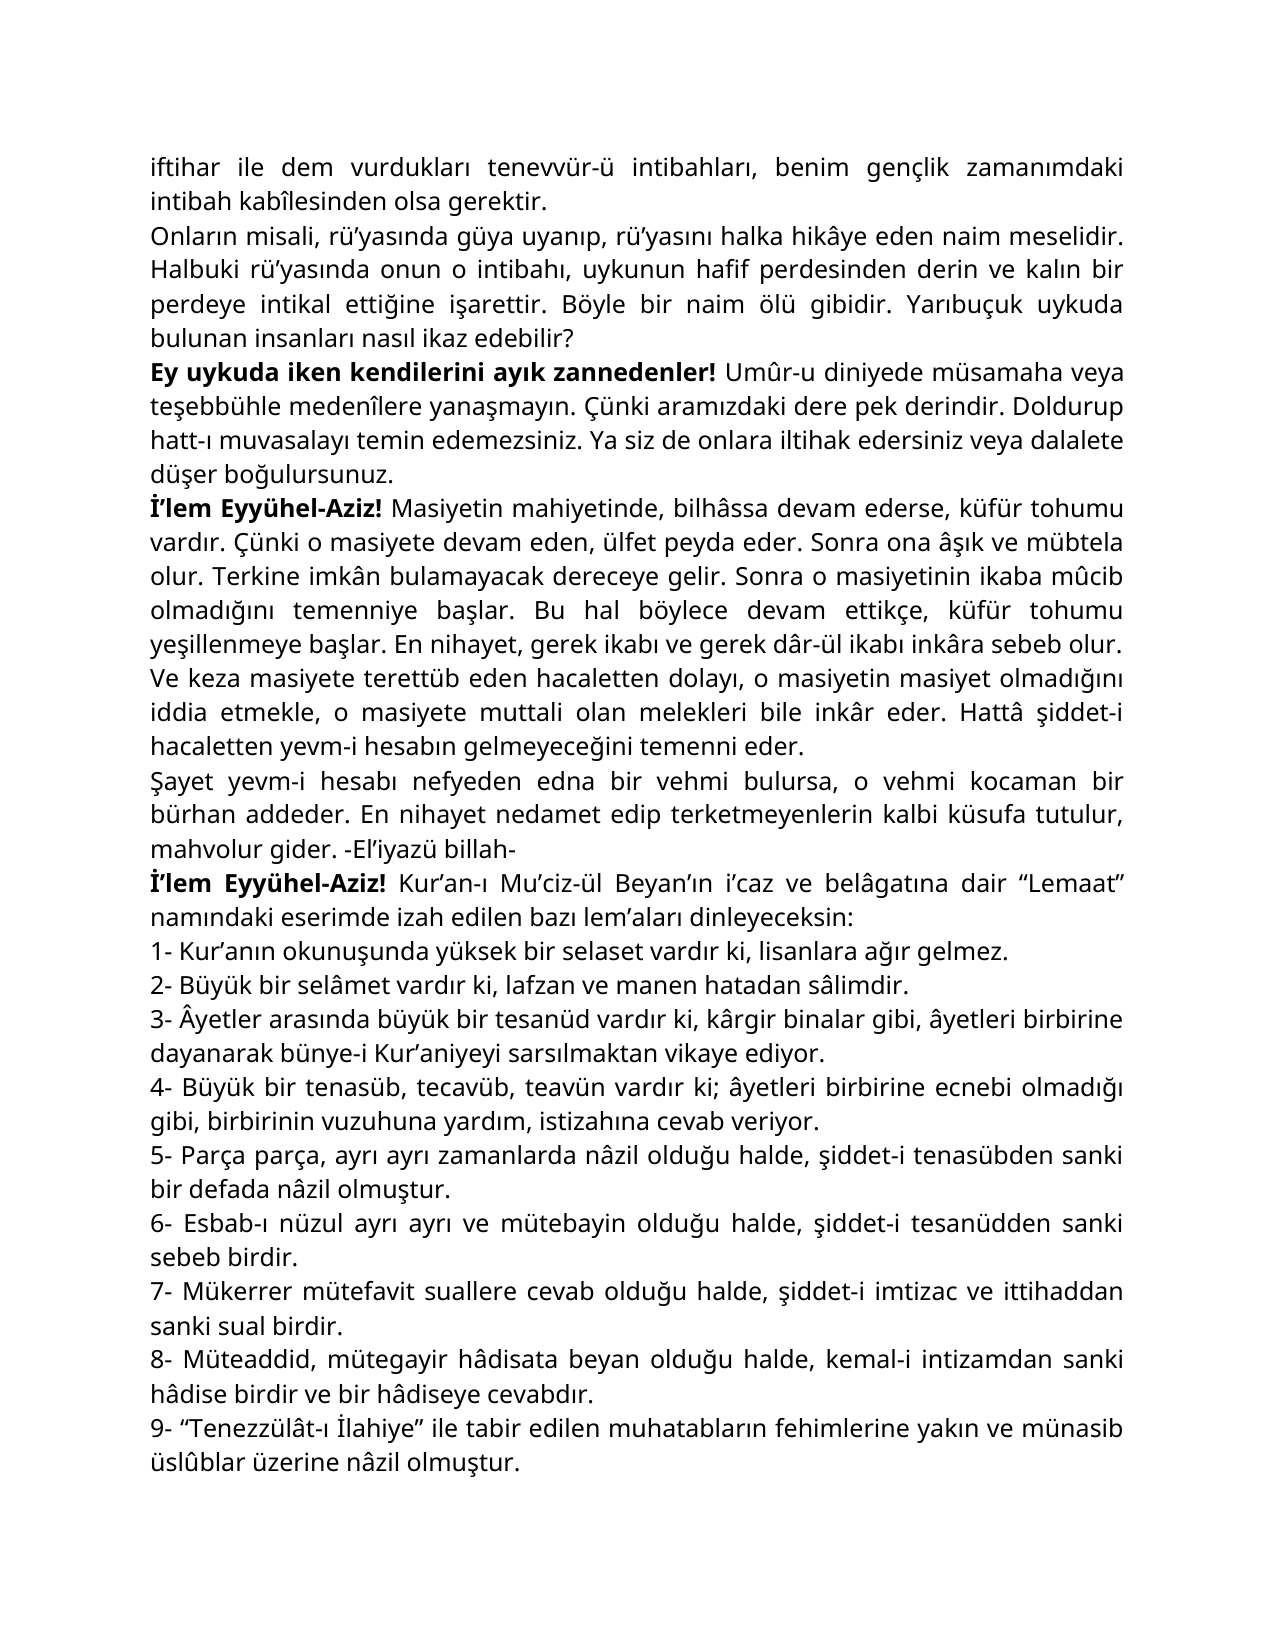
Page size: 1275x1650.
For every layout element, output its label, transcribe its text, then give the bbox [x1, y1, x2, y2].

text Ve keza masiyete terettüb eden hacaletten dolayı, o masiyetin masiyet olmadığını iddia etmekle, o masiyete muttali olan melekleri bile inkâr eder. Hattâ şiddet-i hacaletten yevm-i hesabın gelmeyeceğini temenni eder. [150, 661, 1125, 763]
text 1- Kur’anın okunuşunda yüksek bir selaset vardır ki, lisanlara ağır gelmez. [150, 933, 1125, 967]
text 7- Mükerrer mütefavit suallere cevab olduğu halde, şiddet-i imtizac ve ittihaddan sanki sual birdir. [150, 1274, 1125, 1342]
text Ey uykuda iken kendilerini ayık zannedenler! Umûr-u diniyede müsamaha veya teşebbühle medenîlere yanaşmayın. Çünki aramızdaki dere pek derindir. Doldurup hatt-ı muvasalayı temin edemezsiniz. Ya siz de onlara iltihak edersiniz veya dalalete düşer boğulursunuz. [150, 354, 1125, 491]
text 6- Esbab-ı nüzul ayrı ayrı ve mütebayin olduğu halde, şiddet-i tesanüdden sanki sebeb birdir. [150, 1206, 1125, 1274]
text Onların misali, rü’yasında güya uyanıp, rü’yasını halka hikâye eden naim meselidir. Halbuki rü’yasında onun o intibahı, uykunun hafif perdesinden derin ve kalın bir perdeye intikal ettiğine işarettir. Böyle bir naim ölü gibidir. Yarıbuçuk uykuda bulunan insanları nasıl ikaz edebilir? [150, 218, 1125, 354]
text 4- Büyük bir tenasüb, tecavüb, teavün vardır ki; âyetleri birbirine ecnebi olmadığı gibi, birbirinin vuzuhuna yardım, istizahına cevab veriyor. [150, 1070, 1125, 1138]
text 3- Âyetler arasında büyük bir tesanüd vardır ki, kârgir binalar gibi, âyetleri birbirine dayanarak bünye-i Kur’aniyeyi sarsılmaktan vikaye ediyor. [150, 1002, 1125, 1070]
text 5- Parça parça, ayrı ayrı zamanlarda nâzil olduğu halde, şiddet-i tenasübden sanki bir defada nâzil olmuştur. [150, 1138, 1125, 1206]
text İ’lem Eyyühel-Aziz! Masiyetin mahiyetinde, bilhâssa devam ederse, küfür tohumu vardır. Çünki o masiyete devam eden, ülfet peyda eder. Sonra ona âşık ve mübtela olur. Terkine imkân bulamayacak dereceye gelir. Sonra o masiyetinin ikaba mûcib olmadığını temenniye başlar. Bu hal böylece devam ettikçe, küfür tohumu yeşillenmeye başlar. En nihayet, gerek ikabı ve gerek dâr-ül ikabı inkâra sebeb olur. [150, 491, 1125, 661]
text Şayet yevm-i hesabı nefyeden edna bir vehmi bulursa, o vehmi kocaman bir bürhan addeder. En nihayet nedamet edip terketmeyenlerin kalbi küsufa tutulur, mahvolur gider. -El’iyazü billah- [150, 763, 1125, 865]
text İ’lem Eyyühel-Aziz! Kur’an-ı Mu’ciz-ül Beyan’ın i’caz ve belâgatına dair “Lemaat” namındaki eserimde izah edilen bazı lem’aları dinleyeceksin: [150, 865, 1125, 933]
text 9- “Tenezzülât-ı İlahiye” ile tabir edilen muhatabların fehimlerine yakın ve münasib üslûblar üzerine nâzil olmuştur. [150, 1410, 1125, 1478]
text 2- Büyük bir selâmet vardır ki, lafzan ve manen hatadan sâlimdir. [150, 967, 1125, 1002]
text 8- Müteaddid, mütegayir hâdisata beyan olduğu halde, kemal-i intizamdan sanki hâdise birdir ve bir hâdiseye cevabdır. [150, 1342, 1125, 1410]
text iftihar ile dem vurdukları tenevvür-ü intibahları, benim gençlik zamanımdaki intibah kabîlesinden olsa gerektir. [150, 150, 1125, 218]
